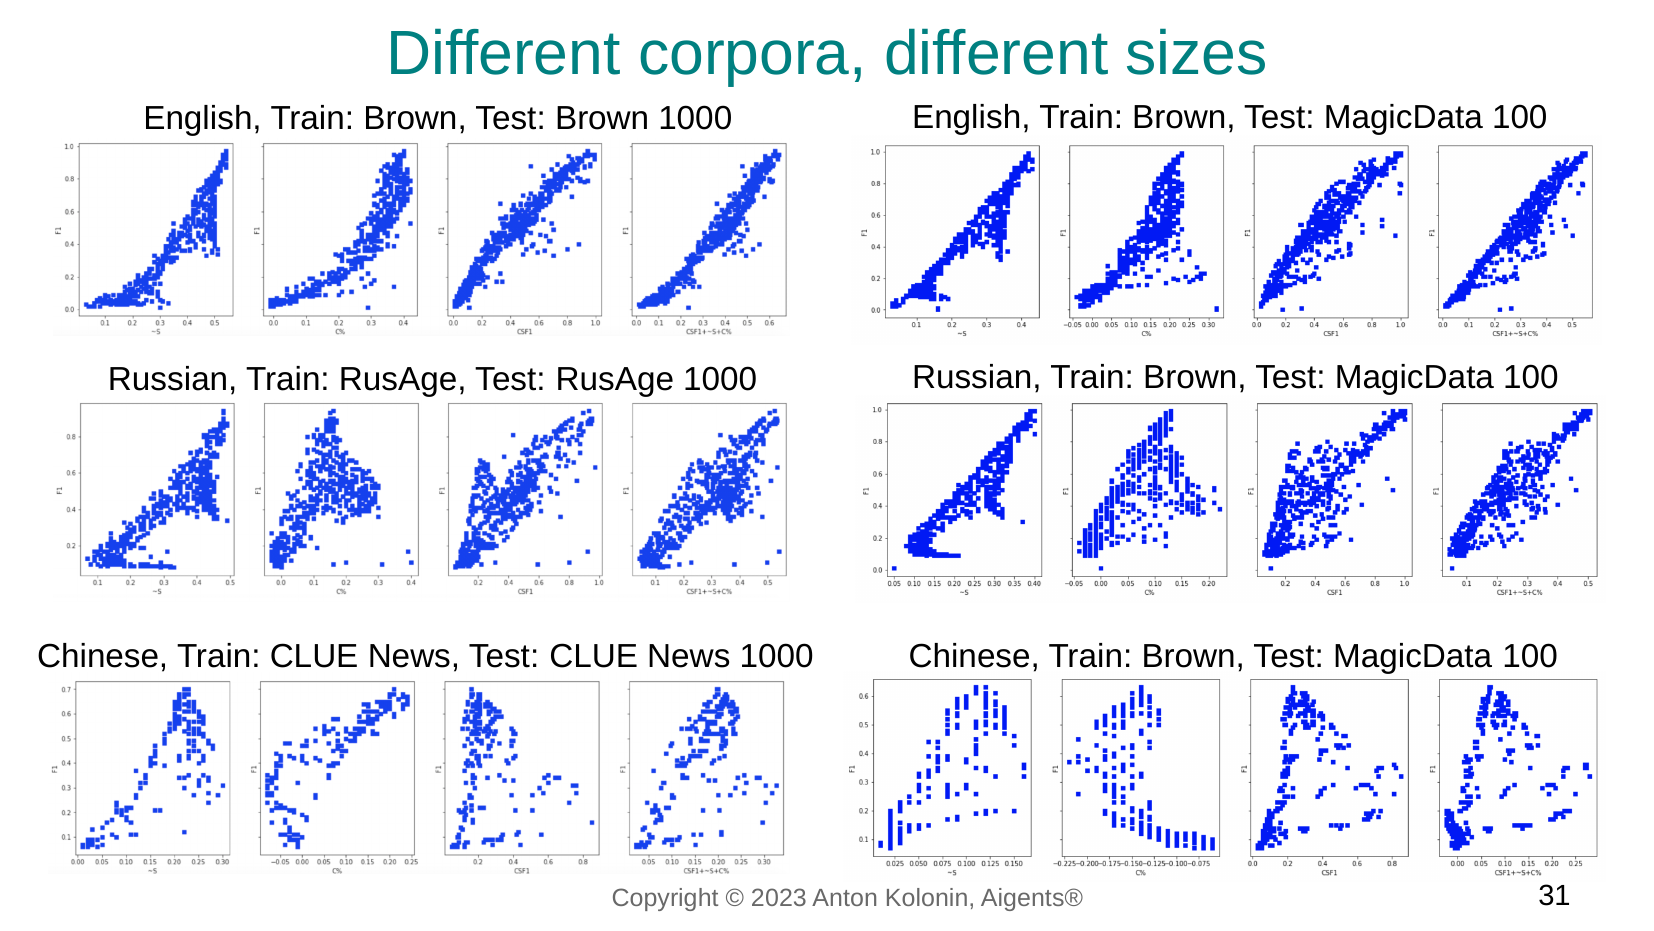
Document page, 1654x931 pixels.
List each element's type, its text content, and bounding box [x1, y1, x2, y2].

picture [48, 703, 790, 874]
picture [851, 135, 1602, 346]
text_box English, Train: Brown, Test: Brown 1000 [128, 92, 800, 165]
text_box Chinese, Train: CLUE News, Test: CLUE News 1000 [22, 630, 829, 703]
picture [843, 671, 1606, 882]
picture [855, 395, 1606, 604]
picture [53, 138, 790, 336]
text_box Russian, Train: Brown, Test: MagicData 100 [897, 350, 1584, 423]
text_box Chinese, Train: Brown, Test: MagicData 100 [893, 630, 1621, 703]
text_box Russian, Train: RusAge, Test: RusAge 1000 [93, 352, 780, 425]
text_box English, Train: Brown, Test: MagicData 100 [897, 90, 1569, 163]
text_box Different corpora, different sizes [0, 0, 1630, 106]
picture [53, 399, 790, 602]
